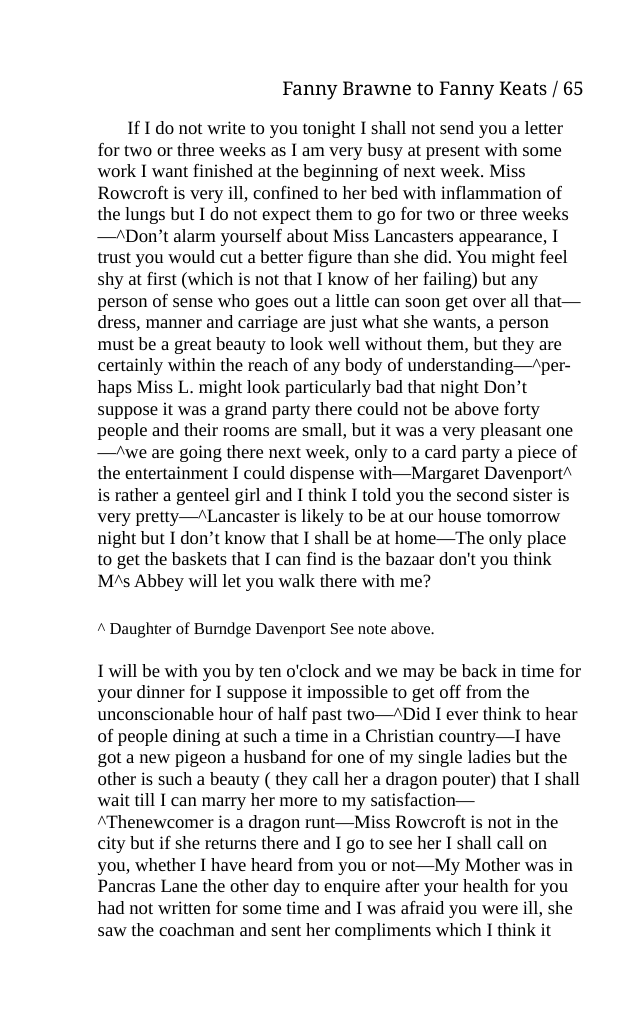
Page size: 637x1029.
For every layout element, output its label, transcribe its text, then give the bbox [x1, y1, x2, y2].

text ^ Daughter of Burndge Davenport See note above. [97, 619, 583, 638]
text If I do not write to you tonight I shall not send you a letter for two or three weeks as I am very busy at present with some work I want finished at the beginning of next week. Miss Rowcroft is very ill, confined to her bed with inflammation of the lungs but I do not expect them to go for two or three weeks—^Don’t alarm yourself about Miss Lancasters appearance, I trust you would cut a better figure than she did. You might feel shy at first (which is not that I know of her failing) but any person of sense who goes out a little can soon get over all that—dress, manner and carriage are just what she wants, a person must be a great beauty to look well without them, but they are certainly within the reach of any body of understanding—^per- haps Miss L. might look particularly bad that night Don’t suppose it was a grand party there could not be above forty people and their rooms are small, but it was a very pleasant one—^we are going there next week, only to a card party a piece of the entertainment I could dispense with—Margaret Davenport^ is rather a genteel girl and I think I told you the second sister is very pretty—^Lancaster is likely to be at our house tomorrow night but I don’t know that I shall be at home—The only place to get the baskets that I can find is the bazaar don't you think M^s Abbey will let you walk there with me? [97, 117, 583, 591]
text I will be with you by ten o'clock and we may be back in time for your dinner for I suppose it impossible to get off from the unconscionable hour of half past two—^Did I ever think to hear of people dining at such a time in a Christian country—I have got a new pigeon a husband for one of my single ladies but the other is such a beauty ( they call her a dragon pouter) that I shall wait till I can marry her more to my satisfaction—^Thenewcomer is a dragon runt—Miss Rowcroft is not in the city but if she returns there and I go to see her I shall call on you, whether I have heard from you or not—My Mother was in Pancras Lane the other day to enquire after your health for you had not written for some time and I was afraid you were ill, she saw the coachman and sent her compliments which I think it [97, 660, 583, 940]
